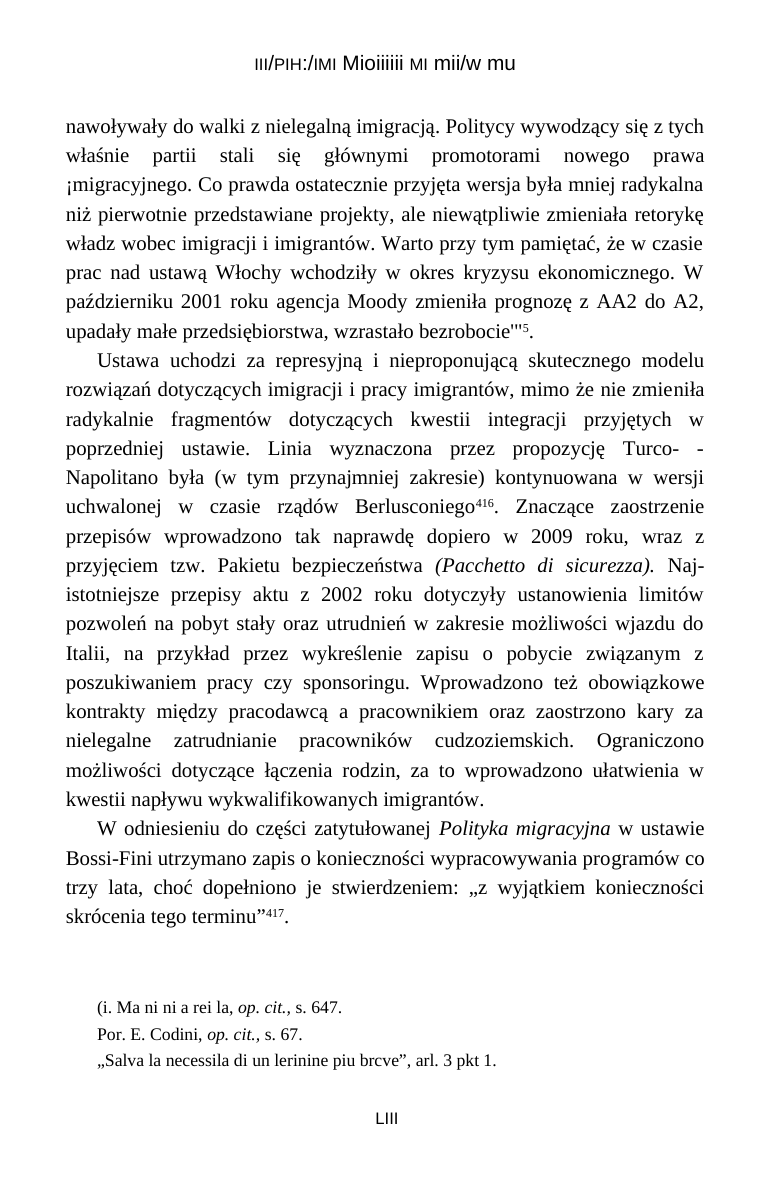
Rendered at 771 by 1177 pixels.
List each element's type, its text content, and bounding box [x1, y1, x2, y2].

text „Salva la necessila di un lerinine piu brcve”, arl. 3 pkt 1. [66, 1050, 704, 1070]
text W odniesieniu do części zatytułowanej Polityka migracyjna w usta­wie Bossi-Fini utrzymano zapis o konieczności wypracowywania pro­gramów co trzy lata, choć dopełniono je stwierdzeniem: „z wyjątkiem konieczności skrócenia tego terminu”417. [66, 816, 704, 928]
text Ustawa uchodzi za represyjną i nieproponującą skutecznego modelu rozwiązań dotyczących imigracji i pracy imigrantów, mimo że nie zmie­niła radykalnie fragmentów dotyczących kwestii integracji przyjętych w poprzedniej ustawie. Linia wyznaczona przez propozycję Turco- -Napolitano była (w tym przynajmniej zakresie) kontynuowana w wersji uchwalonej w czasie rządów Berlusconiego416. Znaczące zaostrzenie przepisów wprowadzono tak naprawdę dopiero w 2009 roku, wraz z przyjęciem tzw. Pakietu bezpieczeństwa (Pacchetto di sicurezza). Naj­istotniejsze przepisy aktu z 2002 roku dotyczyły ustanowienia limitów pozwoleń na pobyt stały oraz utrudnień w zakresie możliwości wjazdu do Italii, na przykład przez wykreślenie zapisu o pobycie związanym z poszukiwaniem pracy czy sponsoringu. Wprowadzono też obowiązko­we kontrakty między pracodawcą a pracownikiem oraz zaostrzono kary za nielegalne zatrudnianie pracowników cudzoziemskich. Ograniczono możliwości dotyczące łączenia rodzin, za to wprowadzono ułatwienia w kwestii napływu wykwalifikowanych imigrantów. [66, 348, 704, 811]
text Por. E. Codini, op. cit., s. 67. [66, 1023, 704, 1044]
text iii/pih:/imi Mioiiiiii mi mii/w mu [66, 51, 704, 75]
text nawoływały do walki z nielegalną imigracją. Politycy wywodzący się z tych właśnie partii stali się głównymi promotorami nowego pra­wa ¡migracyjnego. Co prawda ostatecznie przyjęta wersja była mniej radykalna niż pierwotnie przedstawiane projekty, ale niewątpliwie zmieniała retorykę władz wobec imigracji i imigrantów. Warto przy tym pamiętać, że w czasie prac nad ustawą Włochy wchodziły w okres kryzysu ekonomicznego. W październiku 2001 roku agencja Moody zmieniła prognozę z AA2 do A2, upadały małe przedsiębiorstwa, wzrastało bezrobocie'"5. [66, 114, 704, 343]
text (i. Ma ni ni a rei la, op. cit., s. 647. [66, 997, 704, 1017]
text liii [375, 1105, 526, 1129]
